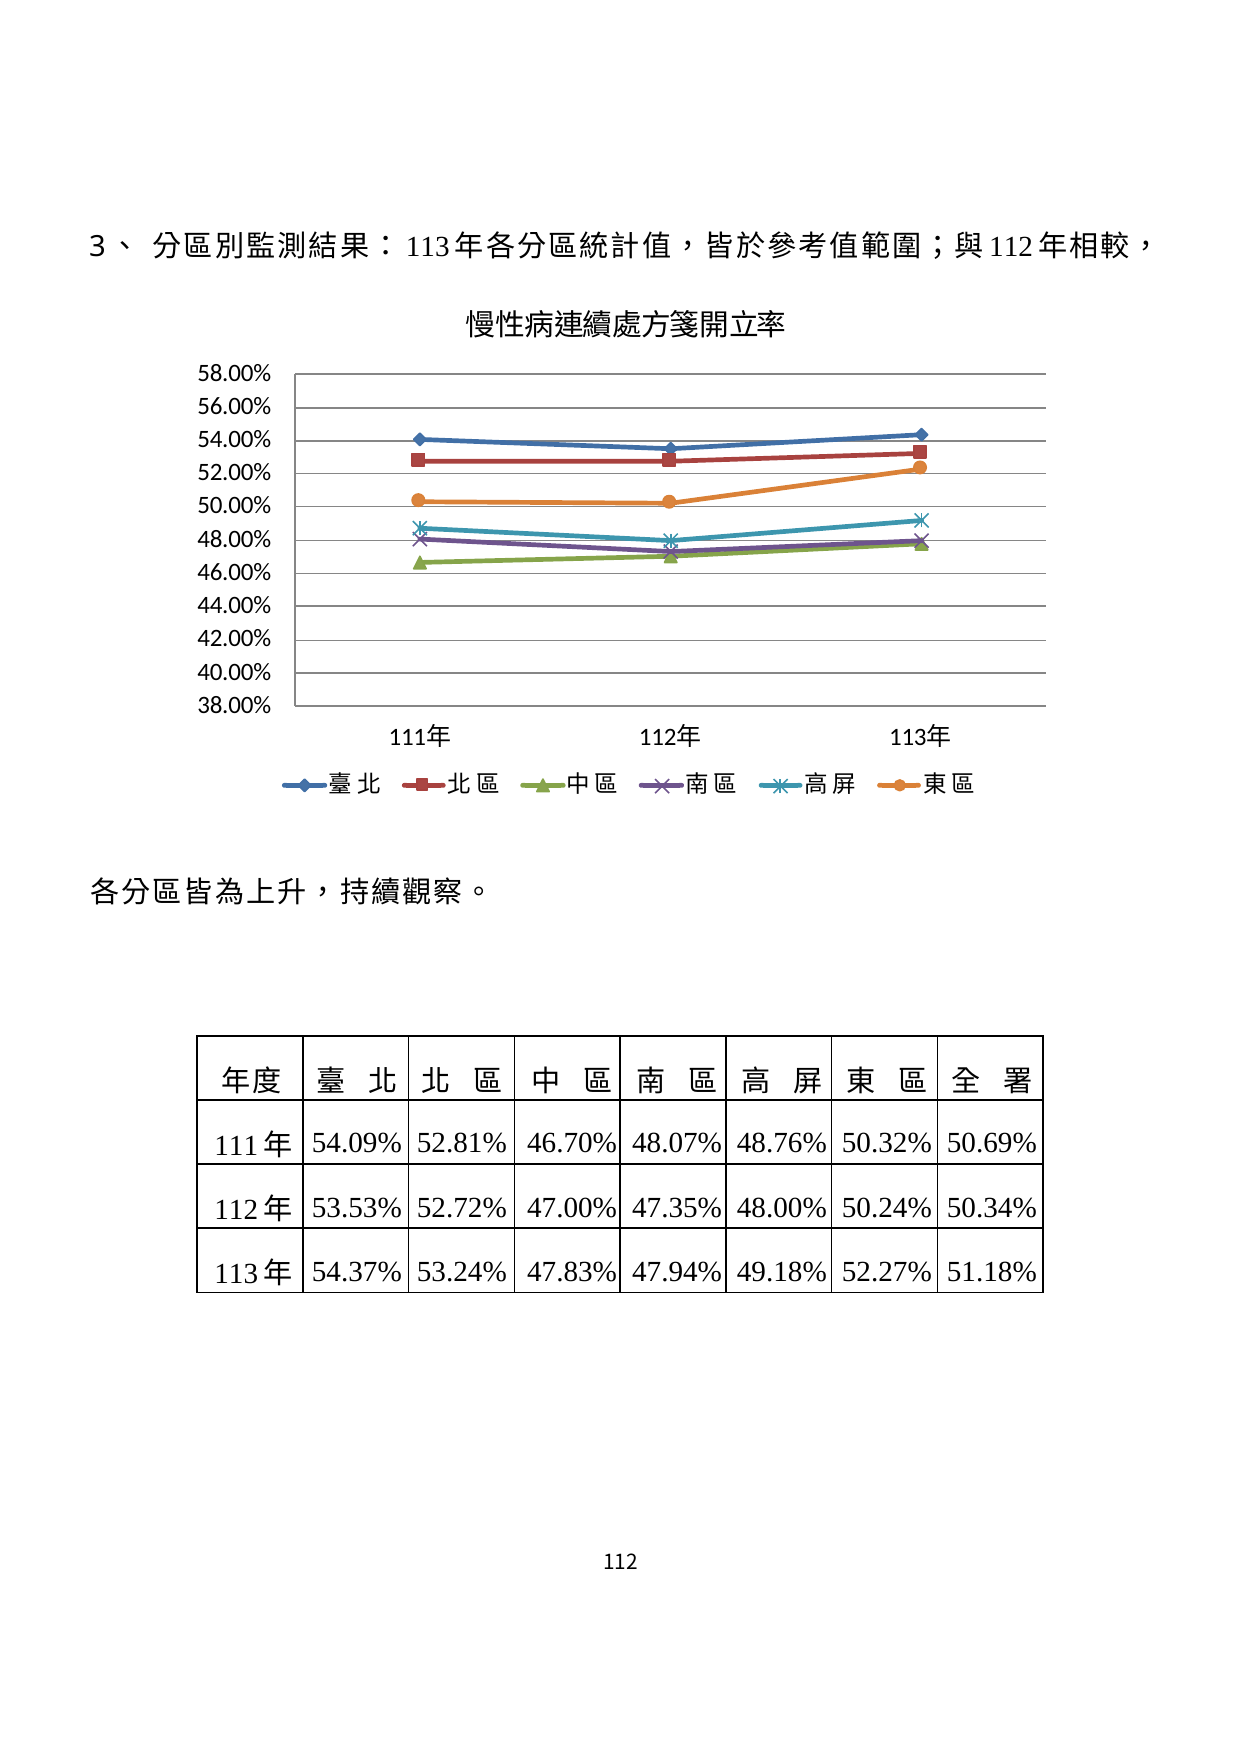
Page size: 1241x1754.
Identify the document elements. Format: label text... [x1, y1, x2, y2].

table_cell 50.24% [832, 1165, 937, 1227]
table_header 全 署 [938, 1037, 1042, 1099]
table_header 南 區 [621, 1037, 725, 1099]
table_cell 48.07% [621, 1101, 725, 1163]
table_header 年度 [198, 1037, 302, 1099]
table_header 中 區 [515, 1037, 619, 1099]
table_header 高 屏 [727, 1037, 831, 1099]
table_header 東 區 [832, 1037, 937, 1099]
table_cell 50.34% [938, 1165, 1042, 1227]
table_cell 53.24% [409, 1229, 514, 1291]
table_cell 51.18% [938, 1229, 1042, 1291]
table_cell 47.94% [621, 1229, 725, 1291]
table_cell 46.70% [515, 1101, 619, 1163]
table_cell 112年 [198, 1165, 302, 1227]
table_cell 54.09% [304, 1101, 408, 1163]
table_cell 49.18% [727, 1229, 831, 1291]
table_cell 52.72% [409, 1165, 514, 1227]
table_cell 113年 [198, 1229, 302, 1291]
table_header 臺 北 [304, 1037, 408, 1099]
table_cell 48.00% [727, 1165, 831, 1227]
table_cell 53.53% [304, 1165, 408, 1227]
table_cell 111年 [198, 1101, 302, 1163]
table_header 北 區 [409, 1037, 514, 1099]
table_cell 52.81% [409, 1101, 514, 1163]
list 分區別監測結果：113年各分區統計值，皆於參考值範圍；與112年相較，各分區皆為上升，持續觀察。 [89, 160, 1145, 1035]
table_cell 54.37% [304, 1229, 408, 1291]
table_cell 50.32% [832, 1101, 937, 1163]
table_cell 47.35% [621, 1165, 725, 1227]
table_cell 50.69% [938, 1101, 1042, 1163]
table_cell 48.76% [727, 1101, 831, 1163]
table_cell 47.00% [515, 1165, 619, 1227]
table_cell 47.83% [515, 1229, 619, 1291]
table_cell 52.27% [832, 1229, 937, 1291]
